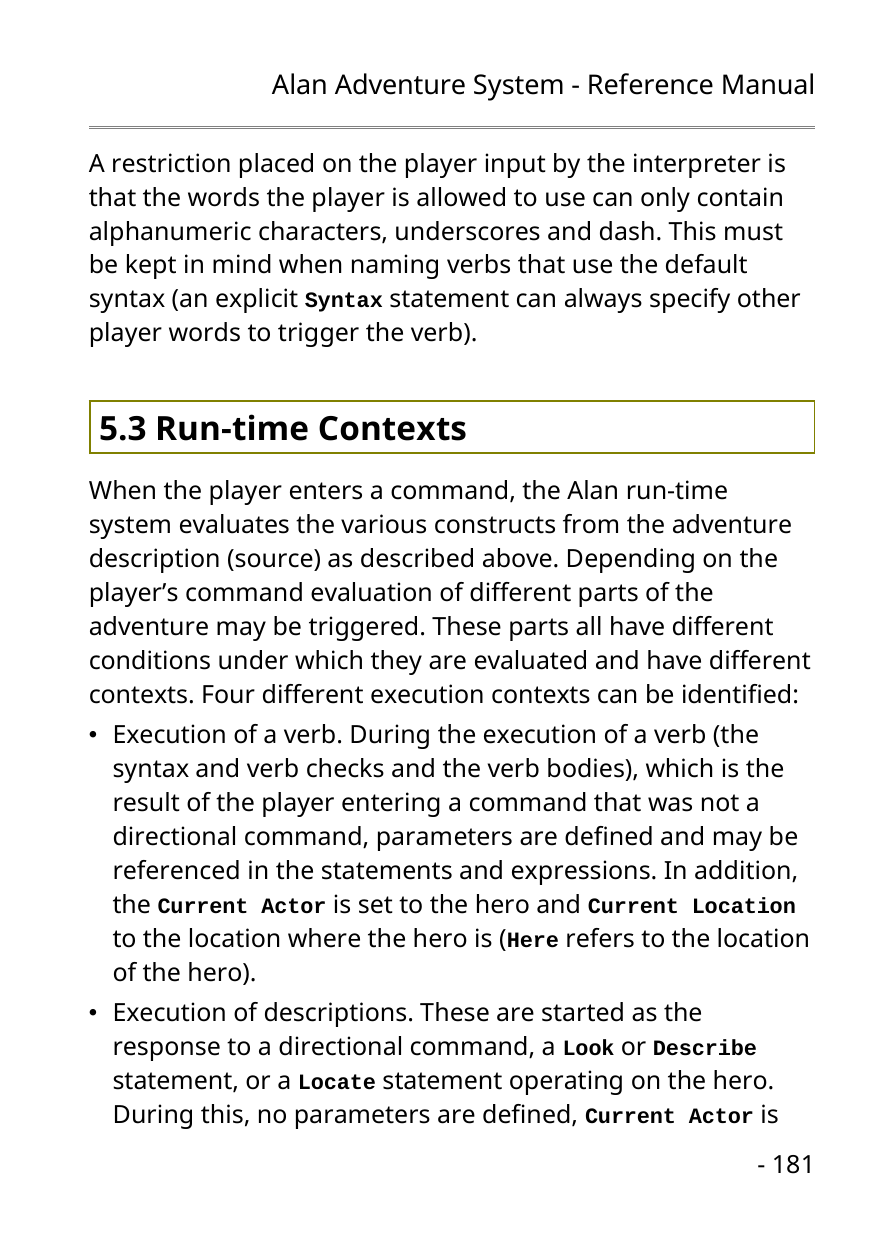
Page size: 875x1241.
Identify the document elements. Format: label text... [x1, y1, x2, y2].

list Execution of descriptions. These are started as the response to a di­rectional command, a Look or Describe statement, or a Lo­cate statement operating on the hero. During this, no parameters are defined, Current Actor is [88, 995, 815, 1131]
text A restriction placed on the player input by the interpreter is that the words the player is allowed to use can only contain alphanumeric characters, underscores and dash. This must be kept in mind when naming verbs that use the default syntax (an ex­plicit Syntax statement can always specify other player words to trigger the verb). [88, 146, 815, 349]
list Execution of a verb. During the execution of a verb (the syntax and verb checks and the verb bodies), which is the result of the player entering a command that was not a directional command, param­eters are defined and may be referenced in the statements and ex­pressions. In addition, the Current Actor is set to the hero and Current Location to the location where the hero is (Here refers to the location of the hero). [88, 717, 815, 989]
text When the player enters a command, the Alan run-time system evaluates the various constructs from the adventure description (source) as described above. Depending on the player’s command evaluation of different parts of the adventure may be triggered. These parts all have different conditions un­der which they are evaluated and have different contexts. Four different execution contexts can be identified: [88, 473, 815, 711]
subtitle Run-time Contexts [91, 402, 814, 452]
